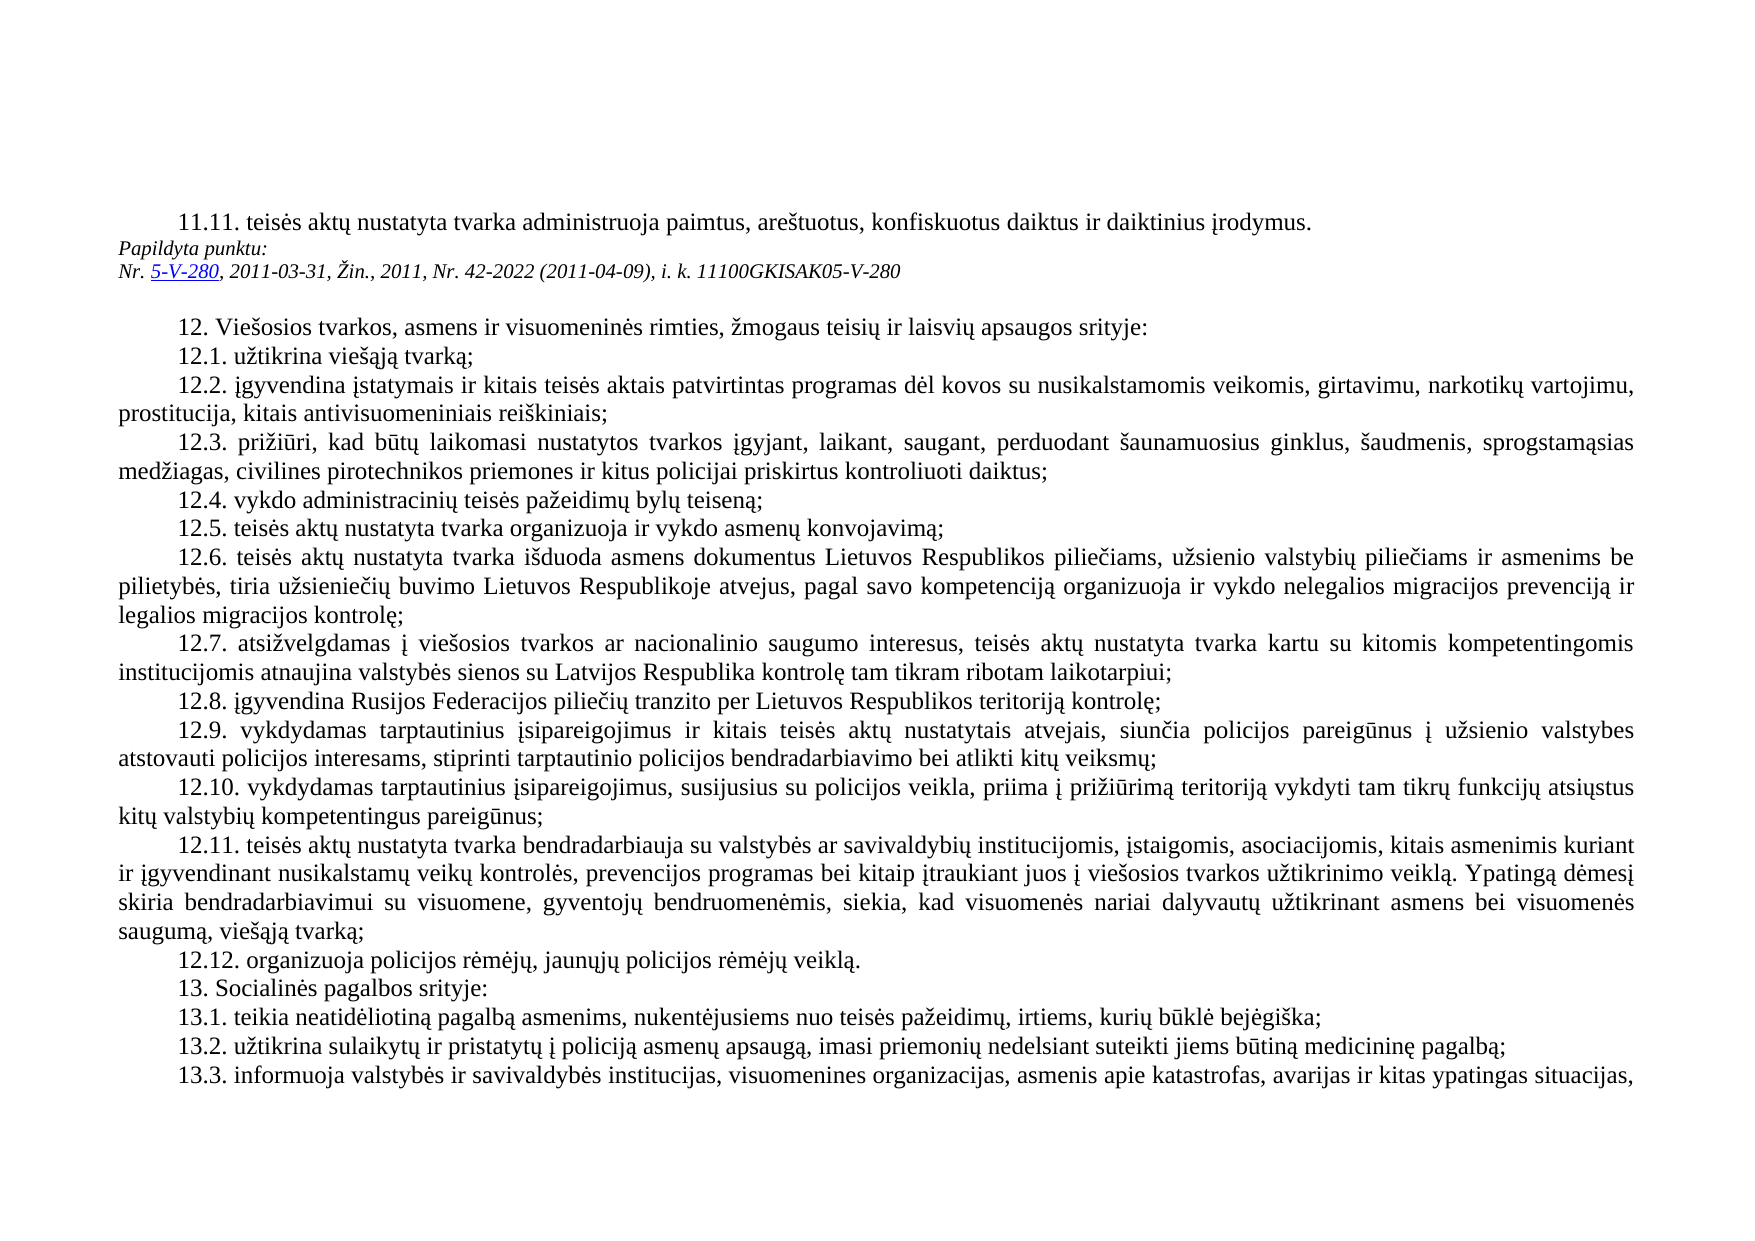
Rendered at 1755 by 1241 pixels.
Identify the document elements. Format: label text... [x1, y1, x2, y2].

text 13.2. užtikrina sulaikytų ir pristatytų į policiją asmenų apsaugą, imasi priemonių nedelsiant suteikti jiems būtiną medicininę pagalbą; [118, 1031, 1636, 1060]
text 12.6. teisės aktų nustatyta tvarka išduoda asmens dokumentus Lietuvos Respublikos piliečiams, užsienio valstybių piliečiams ir asmenims be pilietybės, tiria užsieniečių buvimo Lietuvos Respublikoje atvejus, pagal savo kompetenciją organizuoja ir vykdo nelegalios migracijos prevenciją ir legalios migracijos kontrolę; [118, 542, 1636, 628]
text 12.5. teisės aktų nustatyta tvarka organizuoja ir vykdo asmenų konvojavimą; [118, 513, 1636, 542]
text 12.10. vykdydamas tarptautinius įsipareigojimus, susijusius su policijos veikla, priima į prižiūrimą teritoriją vykdyti tam tikrų funkcijų atsiųstus kitų valstybių kompetentingus pareigūnus; [118, 772, 1636, 830]
text 12.8. įgyvendina Rusijos Federacijos piliečių tranzito per Lietuvos Respublikos teritoriją kontrolę; [118, 686, 1636, 715]
text 12. Viešosios tvarkos, asmens ir visuomeninės rimties, žmogaus teisių ir laisvių apsaugos srityje: [118, 312, 1636, 341]
text 12.11. teisės aktų nustatyta tvarka bendradarbiauja su valstybės ar savivaldybių institucijomis, įstaigomis, asociacijomis, kitais asmenimis kuriant ir įgyvendinant nusikalstamų veikų kontrolės, prevencijos programas bei kitaip įtraukiant juos į viešosios tvarkos užtikrinimo veiklą. Ypatingą dėmesį skiria bendradarbiavimui su visuomene, gyventojų bendruomenėmis, siekia, kad visuomenės nariai dalyvautų užtikrinant asmens bei visuomenės saugumą, viešąją tvarką; [118, 830, 1636, 945]
text 12.2. įgyvendina įstatymais ir kitais teisės aktais patvirtintas programas dėl kovos su nusikalstamomis veikomis, girtavimu, narkotikų vartojimu, prostitucija, kitais antivisuomeniniais reiškiniais; [118, 370, 1636, 427]
text 13. Socialinės pagalbos srityje: [118, 973, 1636, 1002]
text 12.9. vykdydamas tarptautinius įsipareigojimus ir kitais teisės aktų nustatytais atvejais, siunčia policijos pareigūnus į užsienio valstybes atstovauti policijos interesams, stiprinti tarptautinio policijos bendradarbiavimo bei atlikti kitų veiksmų; [118, 715, 1636, 772]
text 12.7. atsižvelgdamas į viešosios tvarkos ar nacionalinio saugumo interesus, teisės aktų nustatyta tvarka kartu su kitomis kompetentingomis institucijomis atnaujina valstybės sienos su Latvijos Respublika kontrolę tam tikram ribotam laikotarpiui; [118, 628, 1636, 686]
text Papildyta punktu: [118, 235, 1636, 259]
text 12.4. vykdo administracinių teisės pažeidimų bylų teiseną; [118, 485, 1636, 513]
text 13.1. teikia neatidėliotiną pagalbą asmenims, nukentėjusiems nuo teisės pažeidimų, irtiems, kurių būklė bejėgiška; [118, 1002, 1636, 1031]
text 13.3. informuoja valstybės ir savivaldybės institucijas, visuomenines organizacijas, asmenis apie katastrofas, avarijas ir kitas ypatingas situacijas, [118, 1060, 1636, 1088]
text 12.3. prižiūri, kad būtų laikomasi nustatytos tvarkos įgyjant, laikant, saugant, perduodant šaunamuosius ginklus, šaudmenis, sprogstamąsias medžiagas, civilines pirotechnikos priemones ir kitus policijai priskirtus kontroliuoti daiktus; [118, 427, 1636, 485]
text Nr. 5-V-280, 2011-03-31, Žin., 2011, Nr. 42-2022 (2011-04-09), i. k. 11100GKISAK05-V-280 [118, 259, 1636, 283]
text 12.12. organizuoja policijos rėmėjų, jaunųjų policijos rėmėjų veiklą. [118, 945, 1636, 973]
text 12.1. užtikrina viešąją tvarką; [118, 341, 1636, 370]
text 11.11. teisės aktų nustatyta tvarka administruoja paimtus, areštuotus, konfiskuotus daiktus ir daiktinius įrodymus. [118, 207, 1636, 235]
